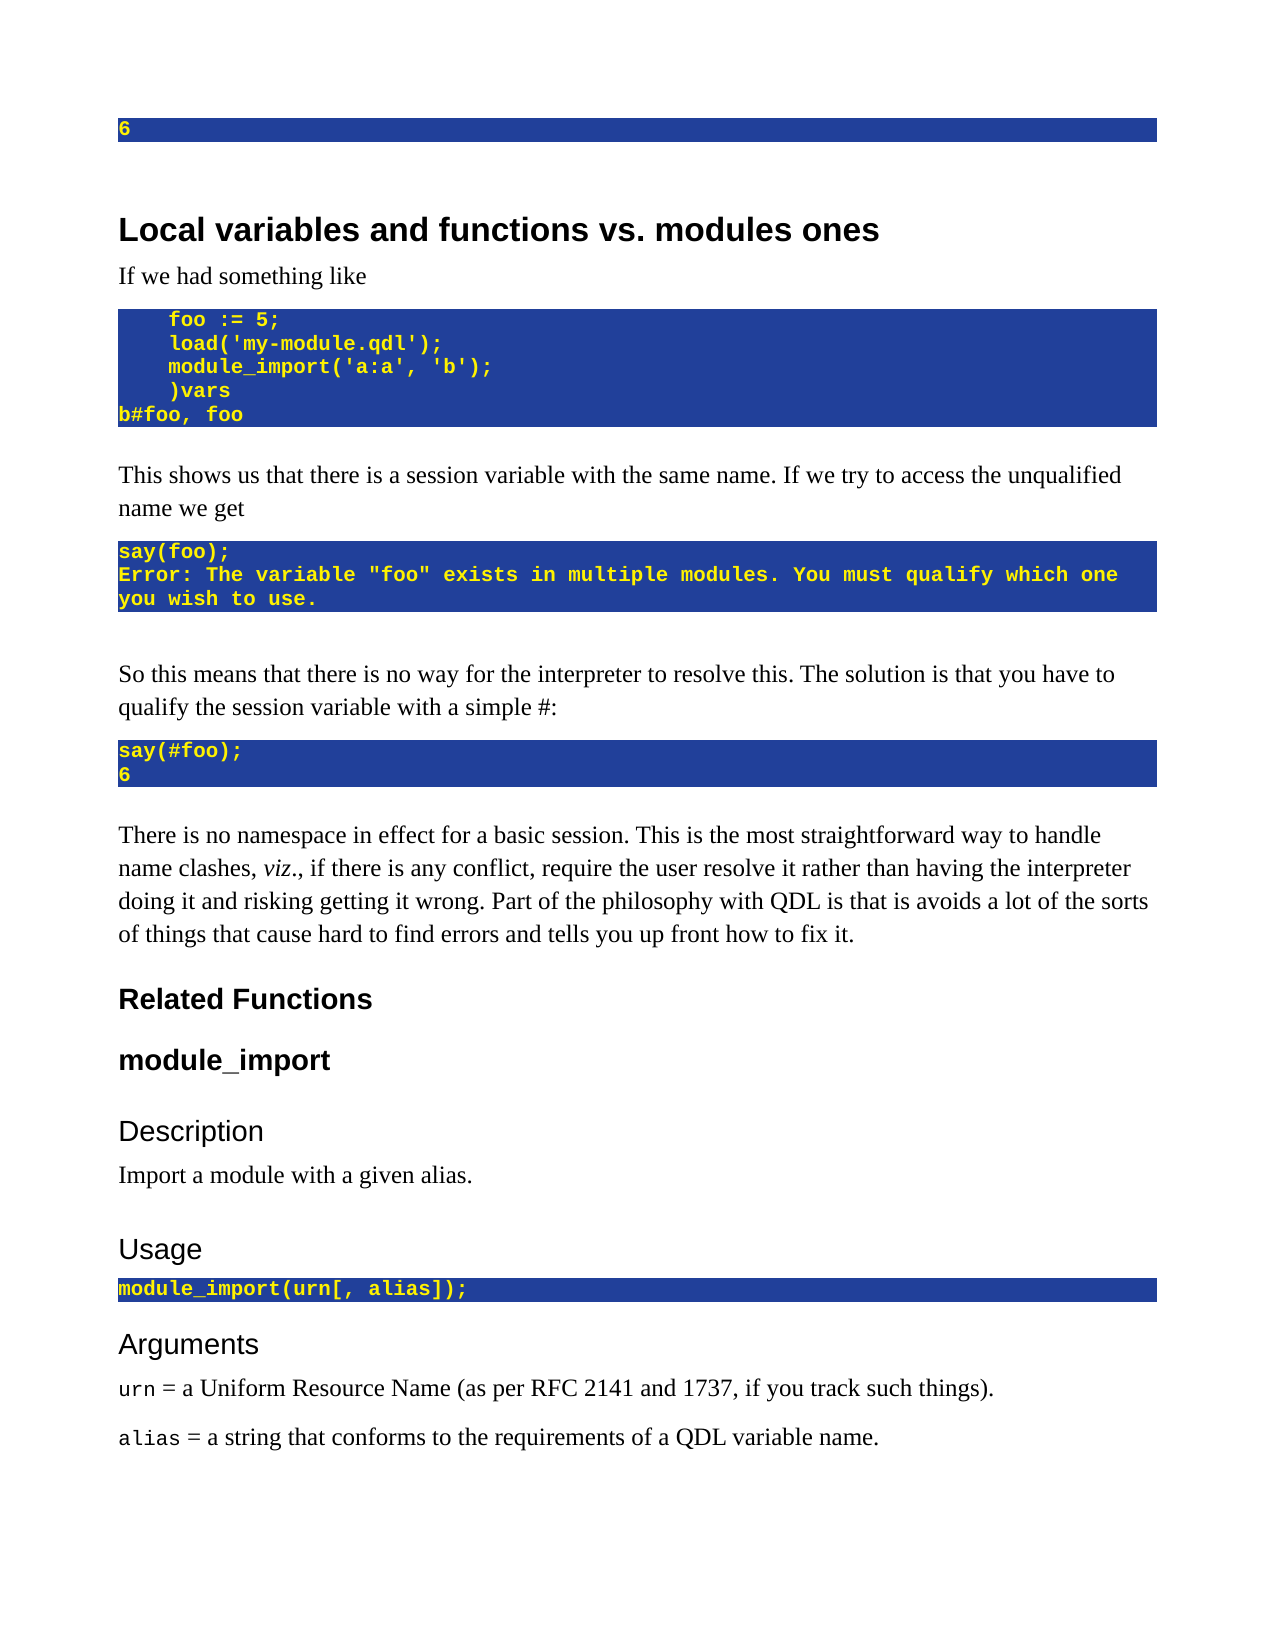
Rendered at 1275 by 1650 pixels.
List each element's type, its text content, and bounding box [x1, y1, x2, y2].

text 6 [118, 118, 1157, 142]
text load('my-module.qdl'); [118, 333, 1157, 356]
text module_import('a:a', 'b'); [118, 356, 1157, 380]
text module_import(urn[, alias]); [118, 1278, 1157, 1302]
subtitle Local variables and functions vs. modules ones [118, 210, 1157, 249]
text )vars [118, 380, 1157, 403]
subtitle module_import [118, 1042, 1157, 1076]
text alias = a string that conforms to the requirements of a QDL variable name. [118, 1422, 1157, 1451]
text 6 [118, 764, 1157, 787]
subtitle Usage [118, 1232, 1157, 1266]
text b#foo, foo [118, 403, 1157, 427]
text say(foo); [118, 541, 1157, 564]
subtitle Arguments [118, 1327, 1157, 1361]
subtitle Description [118, 1114, 1157, 1147]
text This shows us that there is a session variable with the same name. If we try to access the unqualified name we get [118, 427, 1157, 522]
text Error: The variable "foo" exists in multiple modules. You must qualify which one you wish to use. [118, 564, 1157, 612]
text If we had something like [118, 261, 1157, 290]
subtitle Related Functions [118, 982, 1157, 1015]
text foo := 5; [118, 309, 1157, 333]
text urn = a Uniform Resource Name (as per RFC 2141 and 1737, if you track such things). [118, 1373, 1157, 1403]
text So this means that there is no way for the interpreter to resolve this. The solution is that you have to qualify the session variable with a simple #: [118, 659, 1157, 721]
text There is no namespace in effect for a basic session. This is the most straightforward way to handle name clashes, viz., if there is any conflict, require the user resolve it rather than having the interpreter doing it and risking getting it wrong. Part of the philosophy with QDL is that is avoids a lot of the sorts of things that cause hard to find errors and tells you up front how to fix it. [118, 787, 1157, 948]
text Import a module with a given alias. [118, 1160, 1157, 1188]
text say(#foo); [118, 740, 1157, 764]
